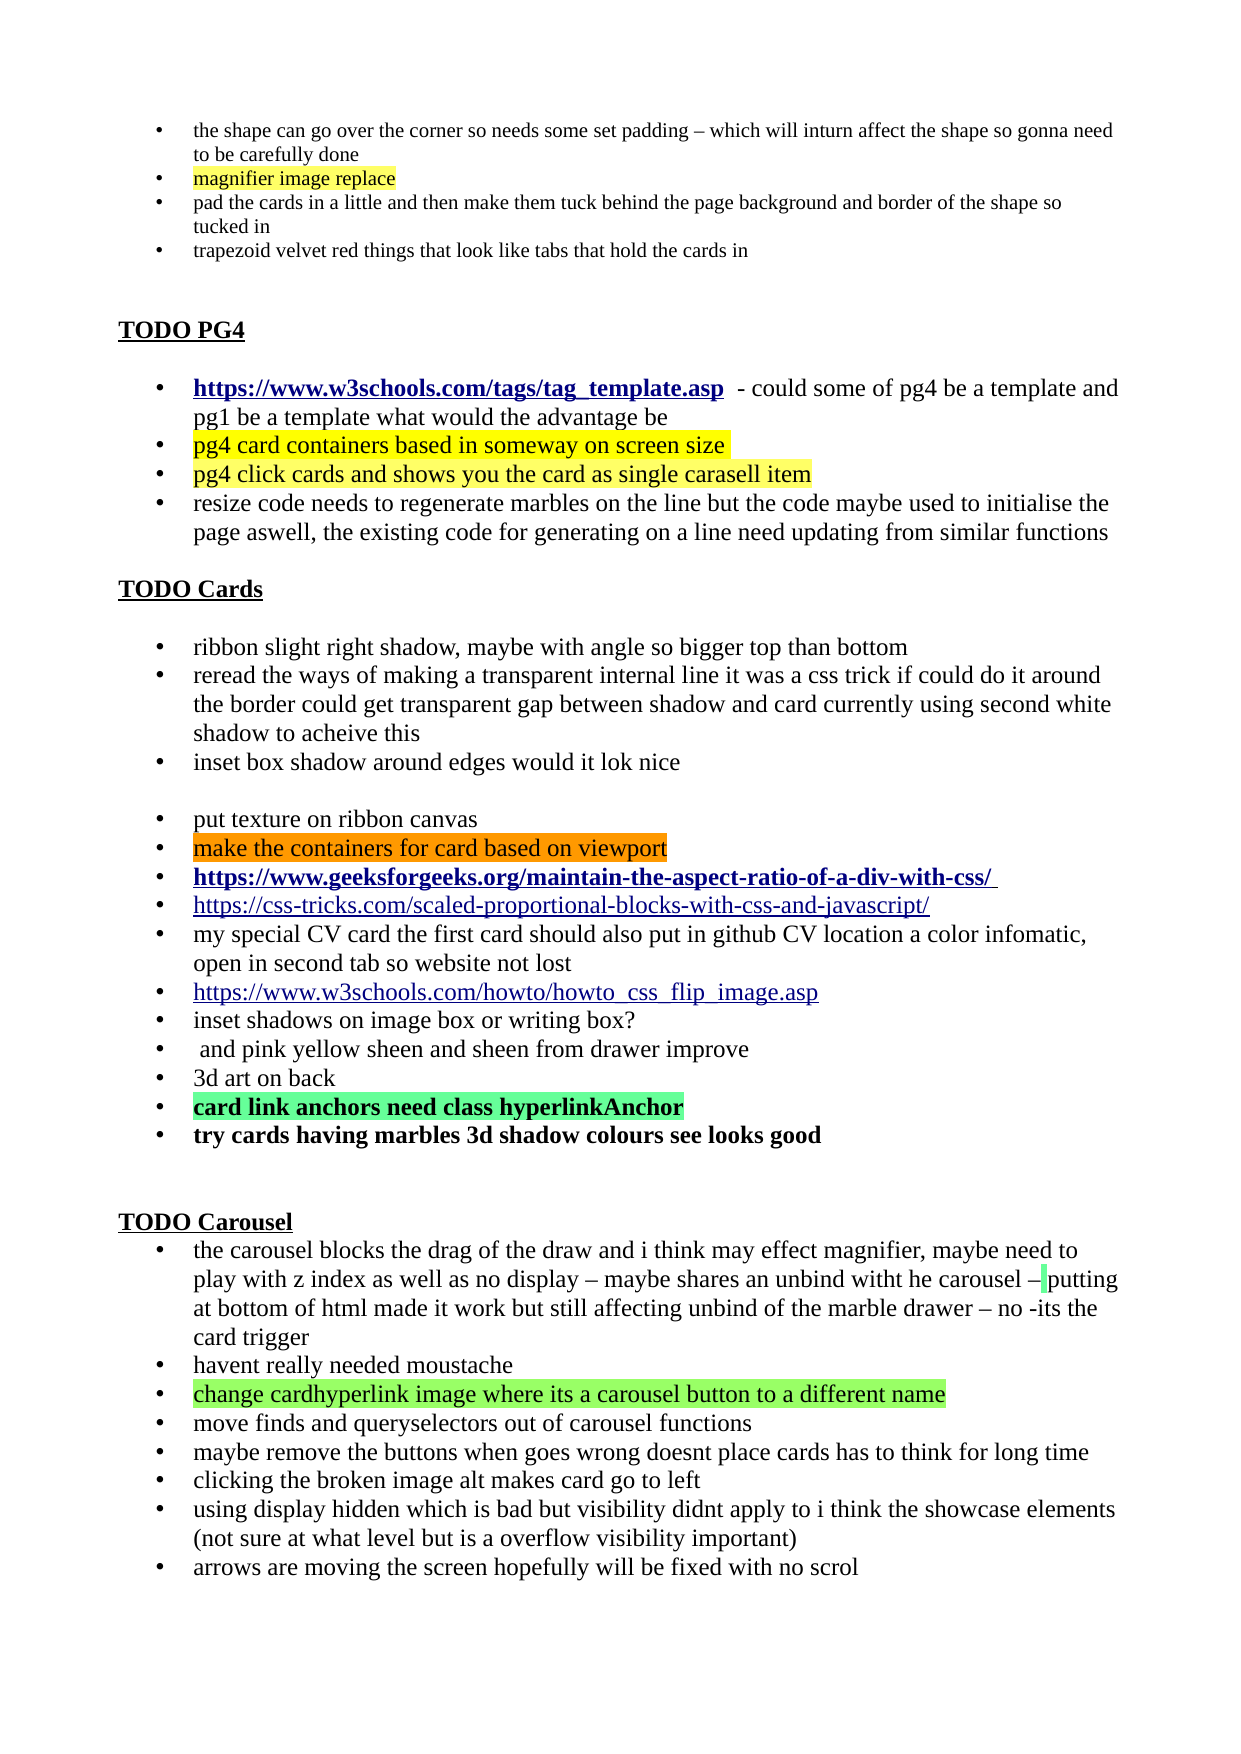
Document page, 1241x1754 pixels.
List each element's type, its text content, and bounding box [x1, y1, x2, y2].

list 3d art on back [156, 1063, 1122, 1092]
list resize code needs to regenerate marbles on the line but the code maybe used to initialise the page aswell, the existing code for generating on a line need updating from similar functions [156, 488, 1122, 545]
list https://www.w3schools.com/tags/tag_template.asp - could some of pg4 be a template and pg1 be a template what would the advantage be [156, 373, 1122, 430]
list clicking the broken image alt makes card go to left [156, 1465, 1122, 1494]
list make the containers for card based on viewport [156, 833, 1122, 862]
list magnifier image replace [156, 166, 1122, 190]
list maybe remove the buttons when goes wrong doesnt place cards has to think for long time [156, 1437, 1122, 1465]
list havent really needed moustache [156, 1350, 1122, 1379]
list card link anchors need class hyperlinkAnchor [156, 1092, 1122, 1120]
list arrows are moving the screen hopefully will be fixed with no scrol [156, 1552, 1122, 1580]
list https://www.geeksforgeeks.org/maintain-the-aspect-ratio-of-a-div-with-css/ [156, 862, 1122, 890]
list and pink yellow sheen and sheen from drawer improve [156, 1034, 1122, 1063]
list using display hidden which is bad but visibility didnt apply to i think the showcase elements (not sure at what level but is a overflow visibility important) [156, 1494, 1122, 1552]
list change cardhyperlink image where its a carousel button to a different name [156, 1379, 1122, 1408]
text TODO PG4 [118, 315, 1122, 344]
list reread the ways of making a transparent internal line it was a css trick if could do it around the border could get transparent gap between shadow and card currently using second white shadow to acheive this [156, 660, 1122, 747]
list https://css-tricks.com/scaled-proportional-blocks-with-css-and-javascript/ [156, 890, 1122, 919]
list the shape can go over the corner so needs some set padding – which will inturn affect the shape so gonna need to be carefully done [156, 118, 1122, 166]
text TODO Carousel [118, 1207, 1122, 1235]
list inset shadows on image box or writing box? [156, 1005, 1122, 1034]
list pg4 card containers based in someway on screen size [156, 430, 1122, 459]
list inset box shadow around edges would it lok nice [156, 747, 1122, 775]
list pg4 click cards and shows you the card as single carasell item [156, 459, 1122, 488]
list put texture on ribbon canvas [156, 804, 1122, 833]
list trapezoid velvet red things that look like tabs that hold the cards in [156, 238, 1122, 262]
list try cards having marbles 3d shadow colours see looks good [156, 1120, 1122, 1149]
list pad the cards in a little and then make them tuck behind the page background and border of the shape so tucked in [156, 190, 1122, 238]
list the carousel blocks the drag of the draw and i think may effect magnifier, maybe need to play with z index as well as no display – maybe shares an unbind witht he carousel – putting at bottom of html made it work but still affecting unbind of the marble drawer – no -its the card trigger [156, 1235, 1122, 1350]
list move finds and queryselectors out of carousel functions [156, 1408, 1122, 1437]
list my special CV card the first card should also put in github CV location a color infomatic, open in second tab so website not lost [156, 919, 1122, 977]
text TODO Cards [118, 574, 1122, 603]
list ribbon slight right shadow, maybe with angle so bigger top than bottom [156, 632, 1122, 660]
list https://www.w3schools.com/howto/howto_css_flip_image.asp [156, 977, 1122, 1005]
